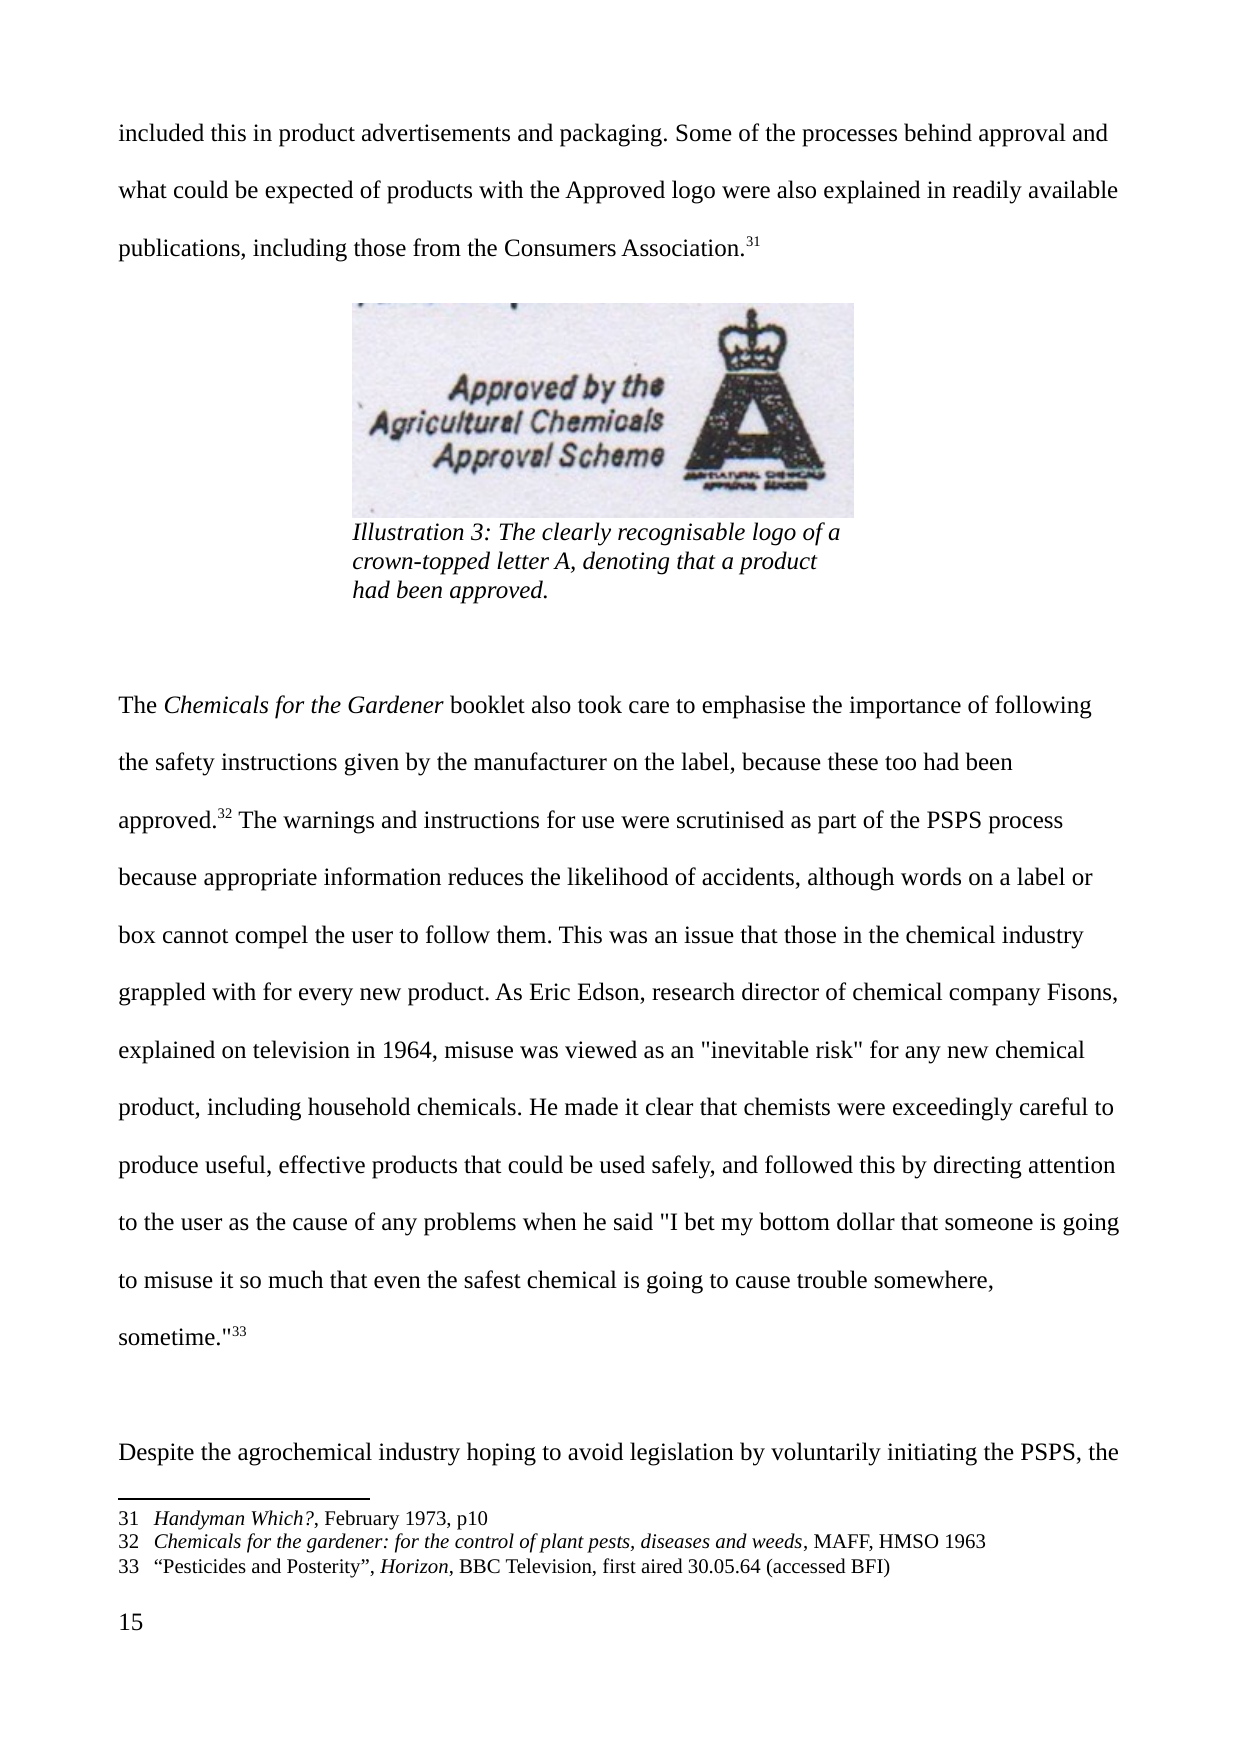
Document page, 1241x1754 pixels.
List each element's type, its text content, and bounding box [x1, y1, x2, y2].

text Illustration 3: The clearly recognisable logo of a crown-topped letter A, denoting that a product had been approved. [352, 518, 854, 604]
picture [352, 303, 854, 518]
text The Chemicals for the Gardener booklet also took care to emphasise the importance of following the safety instructions given by the manufacturer on the label, because these too had been approved. The warnings and instructions for use were scrutinised as part of the PSPS process because appropriate information reduces the likelihood of accidents, although words on a label or box cannot compel the user to follow them. This was an issue that those in the chemical industry grappled with for every new product. As Eric Edson, research director of chemical company Fisons, explained on television in 1964, misuse was viewed as an "inevitable risk" for any new chemical product, including household chemicals. He made it clear that chemists were exceedingly careful to produce useful, effective products that could be used safely, and followed this by directing attention to the user as the cause of any problems when he said "I bet my bottom dollar that someone is going to misuse it so much that even the safest chemical is going to cause trouble somewhere, sometime." [118, 690, 1122, 1351]
text included this in product advertisements and packaging. Some of the processes behind approval and what could be expected of products with the Approved logo were also explained in readily available publications, including those from the Consumers Association. [118, 118, 1122, 262]
text “Pesticides and Posterity”, Horizon, BBC Television, first aired 30.05.64 (accessed BFI) [118, 1553, 1122, 1578]
text Chemicals for the gardener: for the control of plant pests, diseases and weeds, MAFF, HMSO 1963 [118, 1529, 1122, 1553]
text Handyman Which?, February 1973, p10 [118, 1505, 1122, 1529]
text Despite the agrochemical industry hoping to avoid legislation by voluntarily initiating the PSPS, the [118, 1437, 1122, 1466]
